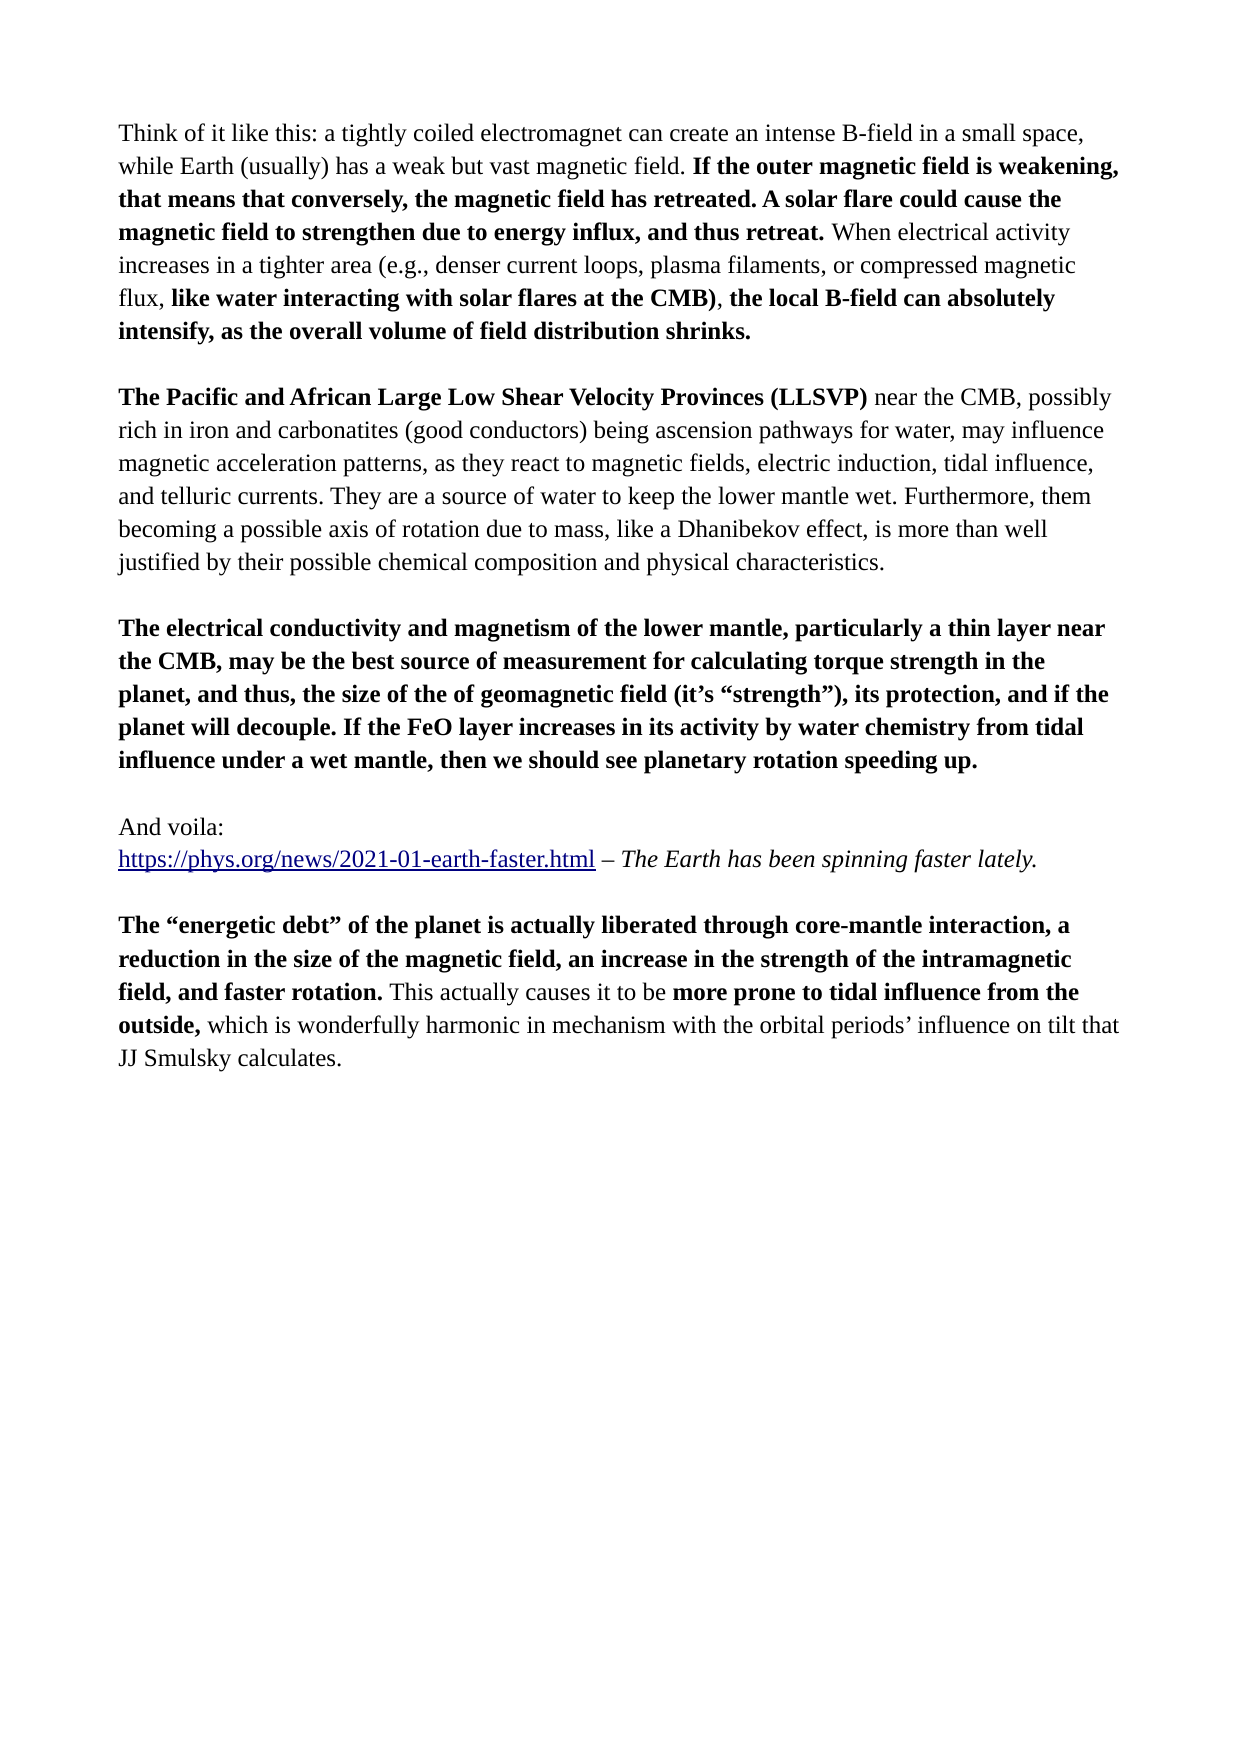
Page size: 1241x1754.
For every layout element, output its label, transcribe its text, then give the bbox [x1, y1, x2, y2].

text The electrical conductivity and magnetism of the lower mantle, particularly a thin layer near the CMB, may be the best source of measurement for calculating torque strength in the planet, and thus, the size of the of geomagnetic field (it’s “strength”), its protection, and if the planet will decouple. If the FeO layer increases in its activity by water chemistry from tidal influence under a wet mantle, then we should see planetary rotation speeding up. [118, 613, 1122, 774]
text And voila: [118, 812, 1122, 840]
text The “energetic debt” of the planet is actually liberated through core-mantle interaction, a reduction in the size of the magnetic field, an increase in the strength of the intramagnetic field, and faster rotation. This actually causes it to be more prone to tidal influence from the outside, which is wonderfully harmonic in mechanism with the orbital periods’ influence on tilt that JJ Smulsky calculates. [118, 911, 1122, 1071]
text https://phys.org/news/2021-01-earth-faster.html – The Earth has been spinning faster lately. [118, 844, 1122, 873]
text Think of it like this: a tightly coiled electromagnet can create an intense B-field in a small space, while Earth (usually) has a weak but vast magnetic field. If the outer magnetic field is weakening, that means that conversely, the magnetic field has retreated. A solar flare could cause the magnetic field to strengthen due to energy influx, and thus retreat. When electrical activity increases in a tighter area (e.g., denser current loops, plasma filaments, or compressed magnetic flux, like water interacting with solar flares at the CMB), the local B-field can absolutely intensify, as the overall volume of field distribution shrinks. [118, 118, 1122, 345]
text The Pacific and African Large Low Shear Velocity Provinces (LLSVP) near the CMB, possibly rich in iron and carbonatites (good conductors) being ascension pathways for water, may influence magnetic acceleration patterns, as they react to magnetic fields, electric induction, tidal influence, and telluric currents. They are a source of water to keep the lower mantle wet. Furthermore, them becoming a possible axis of rotation due to mass, like a Dhanibekov effect, is more than well justified by their possible chemical composition and physical characteristics. [118, 382, 1122, 576]
